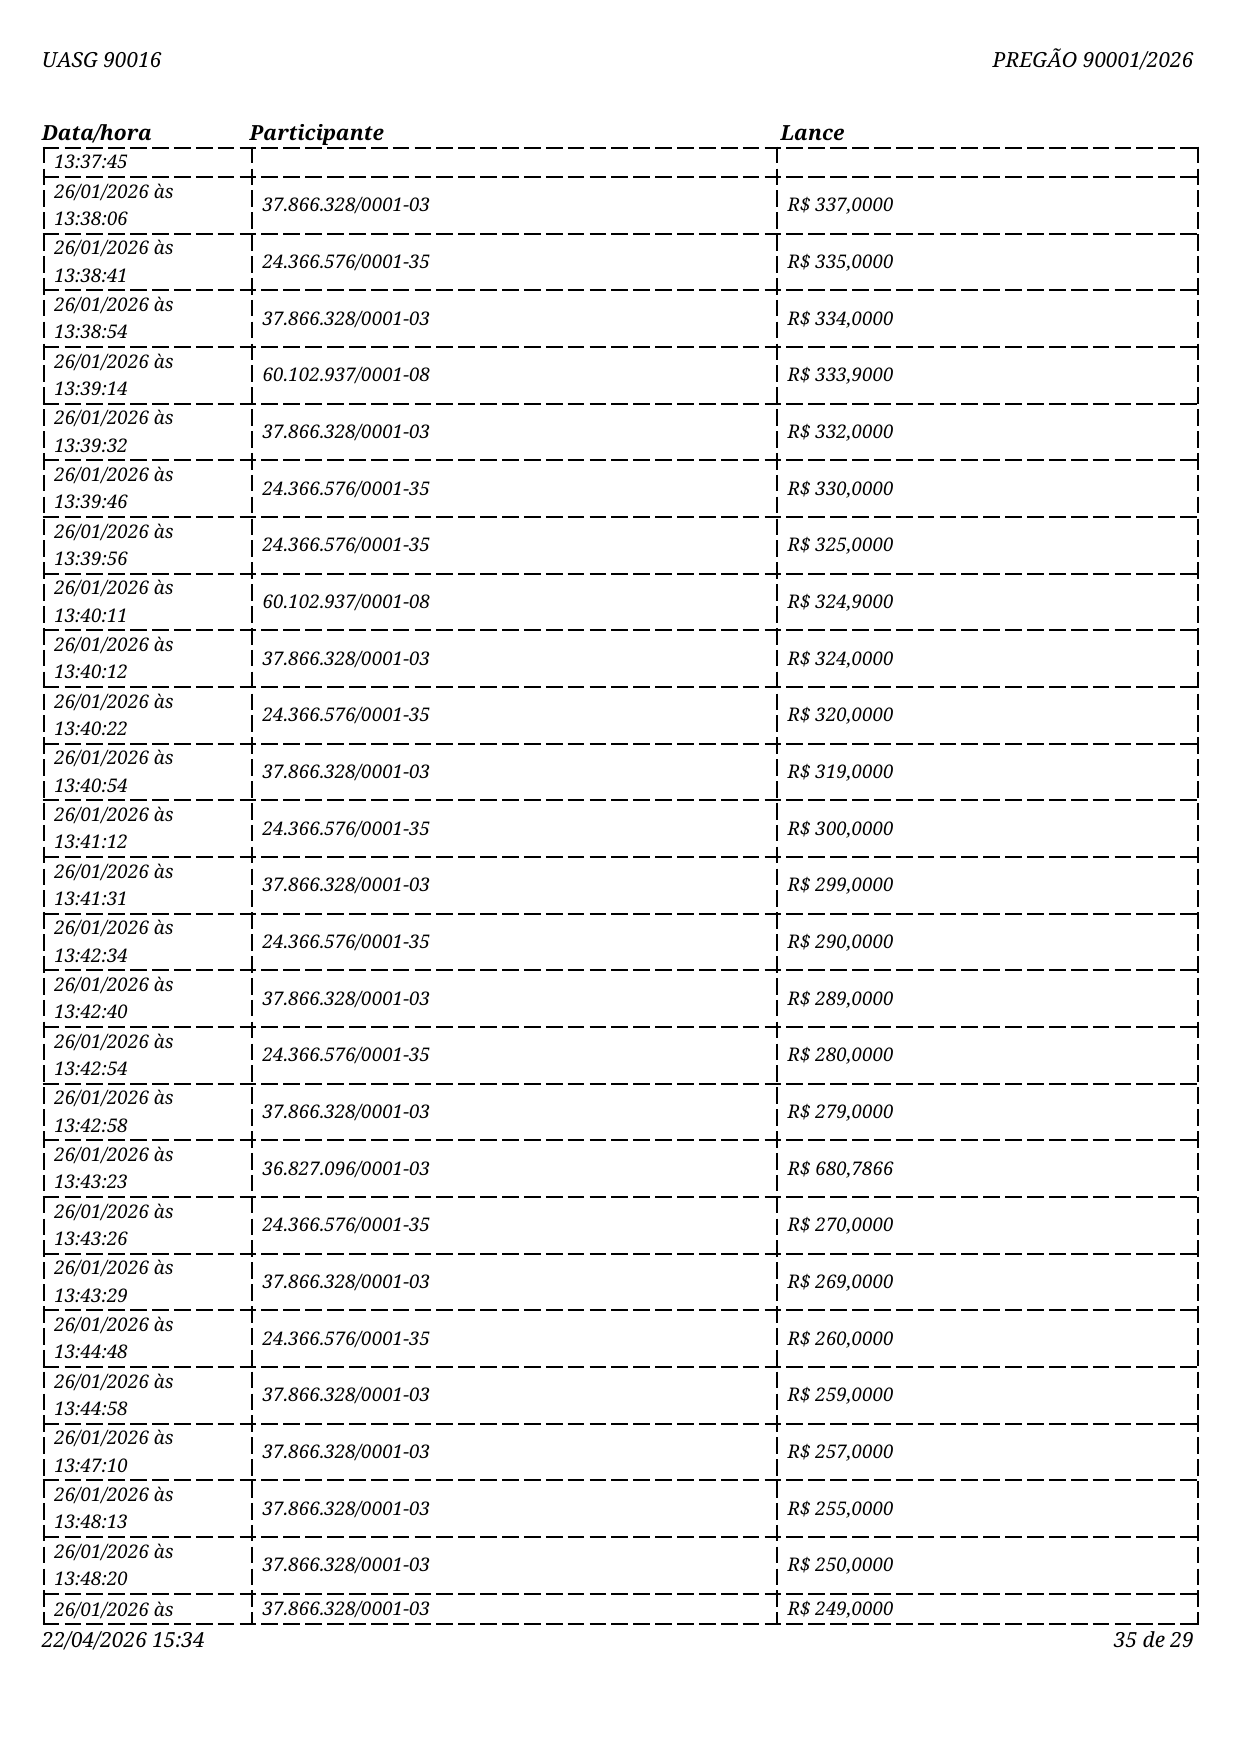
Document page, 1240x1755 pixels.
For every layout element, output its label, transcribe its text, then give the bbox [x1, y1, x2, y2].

table_cell 37.866.328/0001-03 [252, 856, 777, 913]
table_cell 24.366.576/0001-35 [252, 686, 777, 743]
table_cell 26/01/2026 às 13:38:06 [44, 176, 252, 233]
table_cell R$ 299,0000 [777, 856, 1198, 913]
table_cell 37.866.328/0001-03 [252, 969, 777, 1026]
table_cell R$ 270,0000 [777, 1196, 1198, 1253]
table_cell 26/01/2026 às [44, 1593, 252, 1623]
table_cell 37.866.328/0001-03 [252, 743, 777, 799]
table_cell 37.866.328/0001-03 [252, 1253, 777, 1309]
table_cell 60.102.937/0001-08 [252, 573, 777, 629]
table_cell 26/01/2026 às 13:42:58 [44, 1083, 252, 1139]
table_cell 37.866.328/0001-03 [252, 1083, 777, 1139]
table_cell 26/01/2026 às 13:43:29 [44, 1253, 252, 1309]
table_cell R$ 250,0000 [777, 1536, 1198, 1593]
table_cell R$ 260,0000 [777, 1309, 1198, 1366]
table_cell R$ 319,0000 [777, 743, 1198, 799]
table_cell R$ 300,0000 [777, 799, 1198, 856]
table_cell 37.866.328/0001-03 [252, 1593, 777, 1623]
table_cell 24.366.576/0001-35 [252, 516, 777, 573]
table_cell 26/01/2026 às 13:43:26 [44, 1196, 252, 1253]
table_cell R$ 334,0000 [777, 289, 1198, 346]
table_cell 26/01/2026 às 13:42:40 [44, 969, 252, 1026]
table_cell 37.866.328/0001-03 [252, 1479, 777, 1536]
table_cell 37.866.328/0001-03 [252, 629, 777, 686]
table_cell 26/01/2026 às 13:40:11 [44, 573, 252, 629]
table_cell 37.866.328/0001-03 [252, 176, 777, 233]
table_cell 26/01/2026 às 13:41:31 [44, 856, 252, 913]
table_cell R$ 330,0000 [777, 459, 1198, 516]
table_cell 37.866.328/0001-03 [252, 1536, 777, 1593]
table_cell 26/01/2026 às 13:43:23 [44, 1139, 252, 1196]
table_cell R$ 257,0000 [777, 1423, 1198, 1479]
table_cell 37.866.328/0001-03 [252, 1366, 777, 1423]
table_cell 26/01/2026 às 13:38:54 [44, 289, 252, 346]
table_cell R$ 289,0000 [777, 969, 1198, 1026]
table_cell R$ 680,7866 [777, 1139, 1198, 1196]
table_cell R$ 335,0000 [777, 233, 1198, 289]
table_cell 24.366.576/0001-35 [252, 1309, 777, 1366]
table_cell 26/01/2026 às 13:48:20 [44, 1536, 252, 1593]
table_cell R$ 290,0000 [777, 913, 1198, 969]
table_cell 26/01/2026 às 13:42:54 [44, 1026, 252, 1083]
table_cell 26/01/2026 às 13:38:41 [44, 233, 252, 289]
table_cell 24.366.576/0001-35 [252, 233, 777, 289]
table_cell 26/01/2026 às 13:40:22 [44, 686, 252, 743]
table_cell 26/01/2026 às 13:44:58 [44, 1366, 252, 1423]
table_cell R$ 320,0000 [777, 686, 1198, 743]
table_cell R$ 259,0000 [777, 1366, 1198, 1423]
table_cell 24.366.576/0001-35 [252, 913, 777, 969]
table_cell R$ 255,0000 [777, 1479, 1198, 1536]
table_cell 24.366.576/0001-35 [252, 459, 777, 516]
table_cell 26/01/2026 às 13:40:12 [44, 629, 252, 686]
table_cell 26/01/2026 às 13:41:12 [44, 799, 252, 856]
table_cell 26/01/2026 às 13:39:32 [44, 403, 252, 459]
table_cell R$ 337,0000 [777, 176, 1198, 233]
table_cell 36.827.096/0001-03 [252, 1139, 777, 1196]
table_cell 26/01/2026 às 13:39:14 [44, 346, 252, 403]
table_cell 26/01/2026 às 13:48:13 [44, 1479, 252, 1536]
table_cell R$ 332,0000 [777, 403, 1198, 459]
table_cell 26/01/2026 às 13:47:10 [44, 1423, 252, 1479]
table_cell R$ 249,0000 [777, 1593, 1198, 1623]
table_cell 37.866.328/0001-03 [252, 403, 777, 459]
table_cell [777, 147, 1198, 176]
table_cell 26/01/2026 às 13:42:34 [44, 913, 252, 969]
table_cell R$ 325,0000 [777, 516, 1198, 573]
table_cell 13:37:45 [44, 147, 252, 176]
table_cell 37.866.328/0001-03 [252, 1423, 777, 1479]
table_cell 24.366.576/0001-35 [252, 1196, 777, 1253]
table_cell [252, 147, 777, 176]
table_cell 26/01/2026 às 13:39:46 [44, 459, 252, 516]
table_cell R$ 269,0000 [777, 1253, 1198, 1309]
table_cell 60.102.937/0001-08 [252, 346, 777, 403]
table_cell 26/01/2026 às 13:44:48 [44, 1309, 252, 1366]
table_cell R$ 333,9000 [777, 346, 1198, 403]
table_cell R$ 324,9000 [777, 573, 1198, 629]
table_cell R$ 324,0000 [777, 629, 1198, 686]
table_cell R$ 280,0000 [777, 1026, 1198, 1083]
table_cell 37.866.328/0001-03 [252, 289, 777, 346]
table_cell R$ 279,0000 [777, 1083, 1198, 1139]
table_cell 24.366.576/0001-35 [252, 1026, 777, 1083]
table_cell 24.366.576/0001-35 [252, 799, 777, 856]
table_cell 26/01/2026 às 13:40:54 [44, 743, 252, 799]
table_cell 26/01/2026 às 13:39:56 [44, 516, 252, 573]
